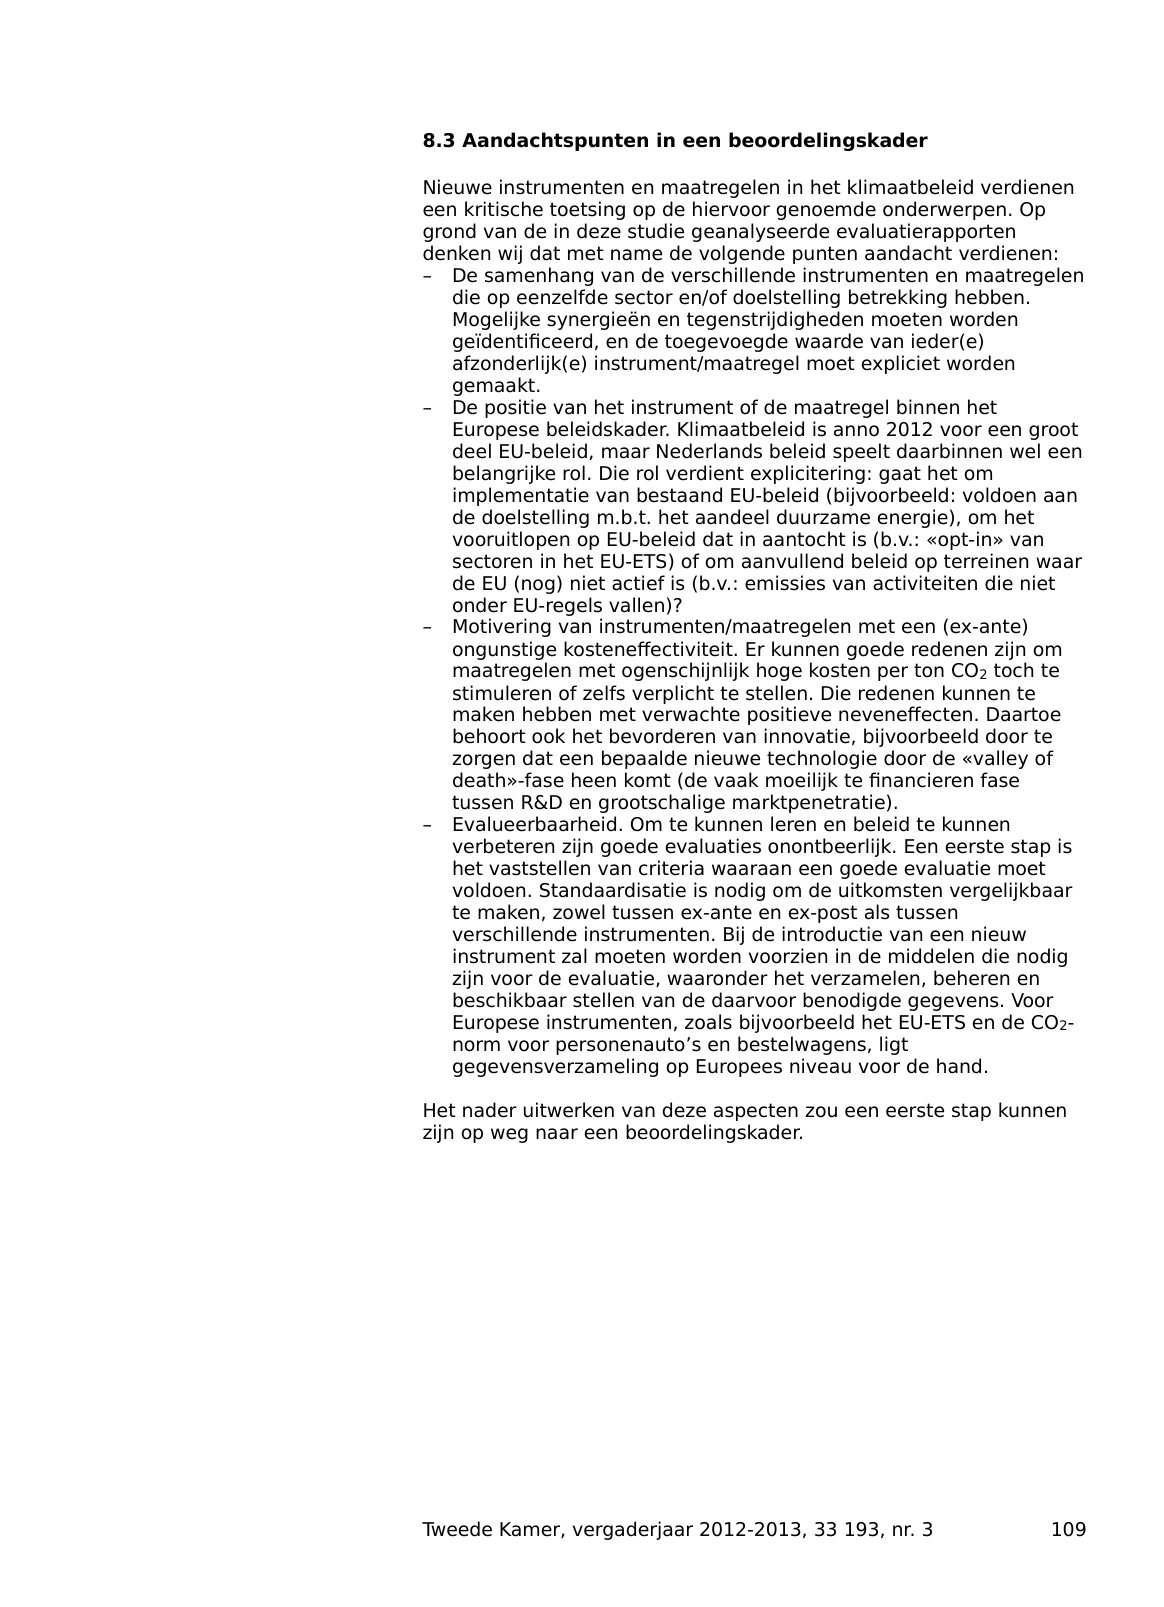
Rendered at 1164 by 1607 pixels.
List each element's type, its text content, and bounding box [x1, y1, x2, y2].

text Het nader uitwerken van deze aspecten zou een eerste stap kunnen zijn op weg naar een beoordelingskader. [422, 1100, 1087, 1144]
text – De samenhang van de verschillende instrumenten en maatregelen die op eenzelfde sector en/of doelstelling betrekking hebben. Mogelijke synergieën en tegenstrijdigheden moeten worden geïdentificeerd, en de toegevoegde waarde van ieder(e) afzonderlijk(e) instrument/maatregel moet expliciet worden gemaakt. [422, 265, 1087, 397]
subtitle 8.3 Aandachtspunten in een beoordelingskader [422, 130, 1087, 152]
text – Motivering van instrumenten/maatregelen met een (ex-ante) ongunstige kosteneffectiviteit. Er kunnen goede redenen zijn om maatregelen met ogenschijnlijk hoge kosten per ton CO2 toch te stimuleren of zelfs verplicht te stellen. Die redenen kunnen te maken hebben met verwachte positieve neveneffecten. Daartoe behoort ook het bevorderen van innovatie, bijvoorbeeld door te zorgen dat een bepaalde nieuwe technologie door de «valley of death»-fase heen komt (de vaak moeilijk te financieren fase tussen R&D en grootschalige marktpenetratie). [422, 616, 1087, 814]
text – De positie van het instrument of de maatregel binnen het Europese beleidskader. Klimaatbeleid is anno 2012 voor een groot deel EU-beleid, maar Nederlands beleid speelt daarbinnen wel een belangrijke rol. Die rol verdient explicitering: gaat het om implementatie van bestaand EU-beleid (bijvoorbeeld: voldoen aan de doelstelling m.b.t. het aandeel duurzame energie), om het vooruitlopen op EU-beleid dat in aantocht is (b.v.: «opt-in» van sectoren in het EU-ETS) of om aanvullend beleid op terreinen waar de EU (nog) niet actief is (b.v.: emissies van activiteiten die niet onder EU-regels vallen)? [422, 397, 1087, 616]
text Nieuwe instrumenten en maatregelen in het klimaatbeleid verdienen een kritische toetsing op de hiervoor genoemde onderwerpen. Op grond van de in deze studie geanalyseerde evaluatierapporten denken wij dat met name de volgende punten aandacht verdienen: [422, 177, 1087, 265]
text – Evalueerbaarheid. Om te kunnen leren en beleid te kunnen verbeteren zijn goede evaluaties onontbeerlijk. Een eerste stap is het vaststellen van criteria waaraan een goede evaluatie moet voldoen. Standaardisatie is nodig om de uitkomsten vergelijkbaar te maken, zowel tussen ex-ante en ex-post als tussen verschillende instrumenten. Bij de introductie van een nieuw instrument zal moeten worden voorzien in de middelen die nodig zijn voor de evaluatie, waaronder het verzamelen, beheren en beschikbaar stellen van de daarvoor benodigde gegevens. Voor Europese instrumenten, zoals bijvoorbeeld het EU-ETS en de CO2-norm voor personenauto’s en bestelwagens, ligt gegevensverzameling op Europees niveau voor de hand. [422, 814, 1087, 1078]
